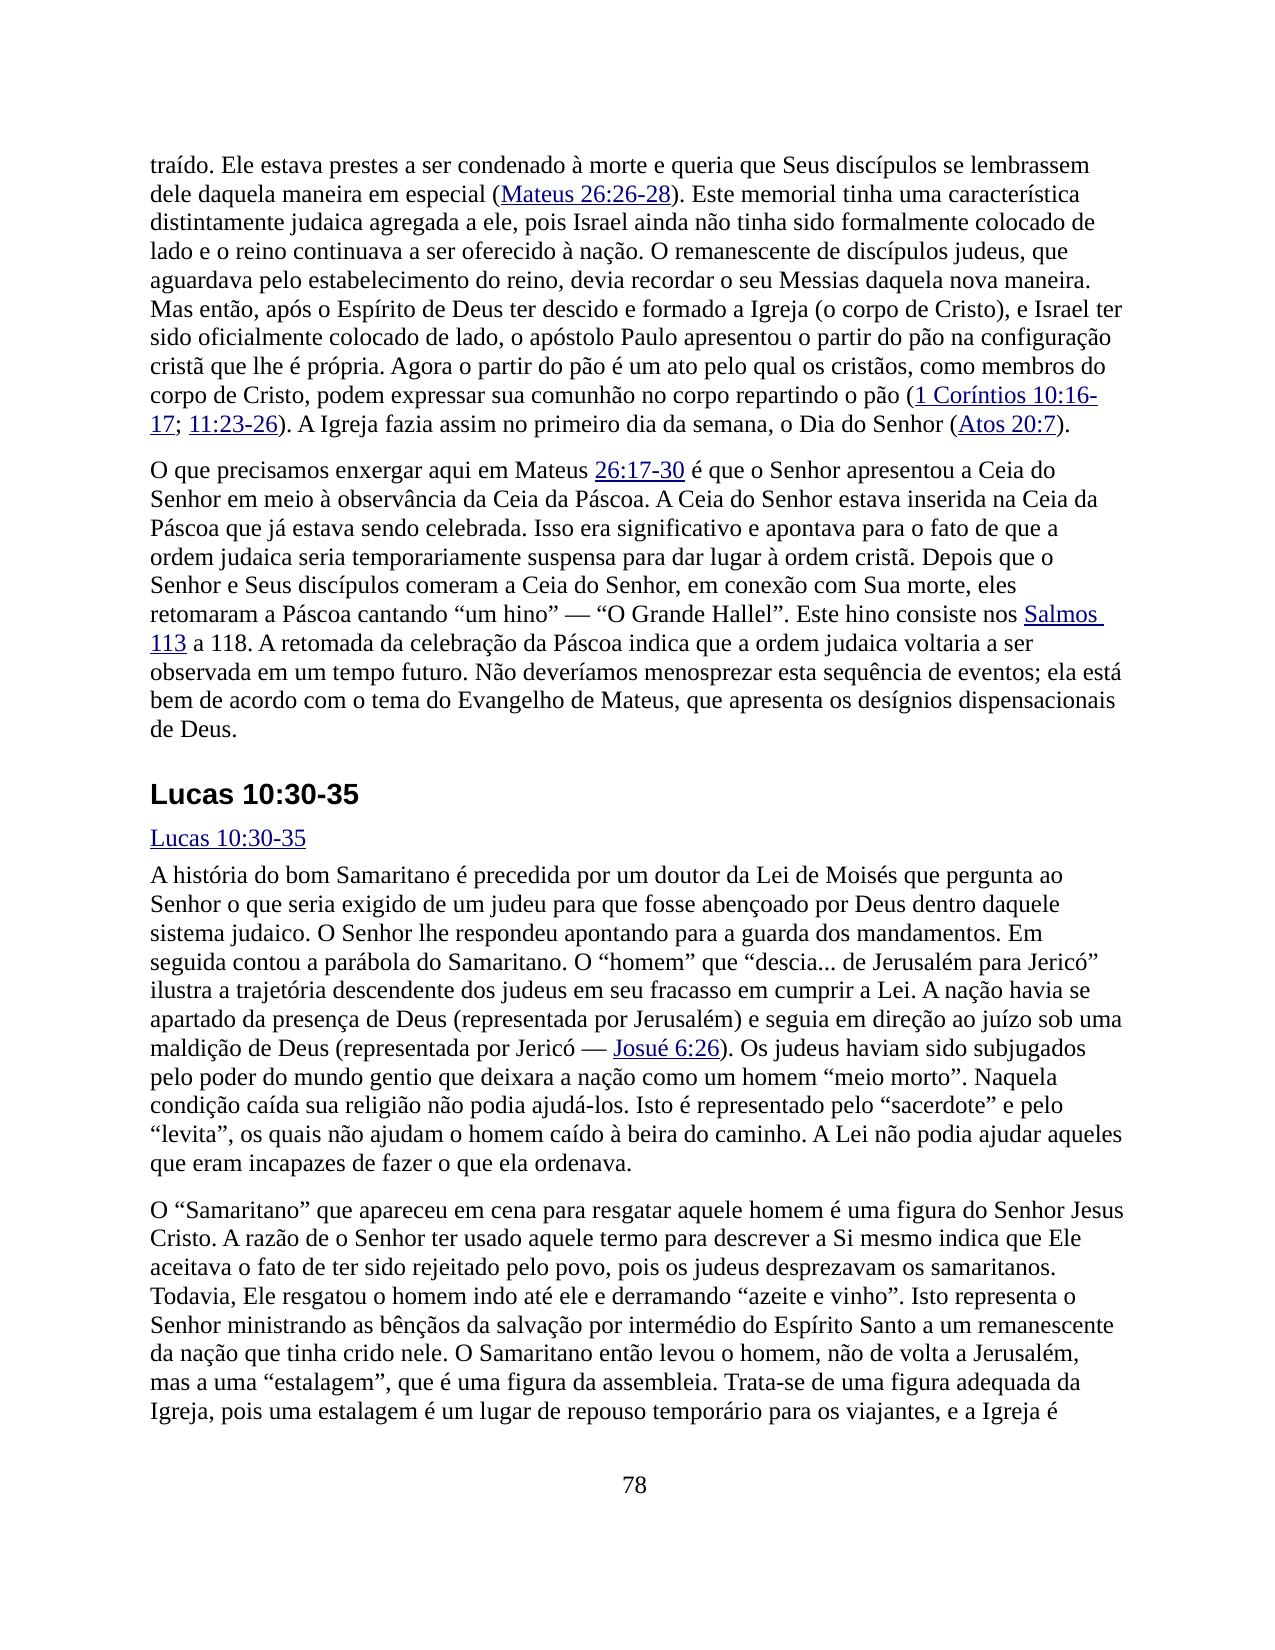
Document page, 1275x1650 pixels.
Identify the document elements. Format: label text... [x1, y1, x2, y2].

text A história do bom Samaritano é precedida por um doutor da Lei de Moisés que pergunta ao Senhor o que seria exigido de um judeu para que fosse abençoado por Deus dentro daquele sistema judaico. O Senhor lhe respondeu apontando para a guarda dos mandamentos. Em seguida contou a parábola do Samaritano. O “homem” que “descia... de Jerusalém para Jericó” ilustra a trajetória descendente dos judeus em seu fracasso em cumprir a Lei. A nação havia se apartado da presença de Deus (representada por Jerusalém) e seguia em direção ao juízo sob uma maldição de Deus (representada por Jericó — Josué 6:26). Os judeus haviam sido subjugados pelo poder do mundo gentio que deixara a nação como um homem “meio morto”. Naquela condição caída sua religião não podia ajudá-los. Isto é representado pelo “sacerdote” e pelo “levita”, os quais não ajudam o homem caído à beira do caminho. A Lei não podia ajudar aqueles que eram incapazes de fazer o que ela ordenava. [150, 861, 1125, 1177]
text O “Samaritano” que apareceu em cena para resgatar aquele homem é uma figura do Senhor Jesus Cristo. A razão de o Senhor ter usado aquele termo para descrever a Si mesmo indica que Ele aceitava o fato de ter sido rejeitado pelo povo, pois os judeus desprezavam os samaritanos. Todavia, Ele resgatou o homem indo até ele e derramando “azeite e vinho”. Isto representa o Senhor ministrando as bênçãos da salvação por intermédio do Espírito Santo a um remanescente da nação que tinha crido nele. O Samaritano então levou o homem, não de volta a Jerusalém, mas a uma “estalagem”, que é uma figura da assembleia. Trata-se de uma figura adequada da Igreja, pois uma estalagem é um lugar de repouso temporário para os viajantes, e a Igreja é [150, 1195, 1125, 1425]
text traído. Ele estava prestes a ser condenado à morte e queria que Seus discípulos se lembrassem dele daquela maneira em especial (Mateus 26:26-28). Este memorial tinha uma característica distintamente judaica agregada a ele, pois Israel ainda não tinha sido formalmente colocado de lado e o reino continuava a ser oferecido à nação. O remanescente de discípulos judeus, que aguardava pelo estabelecimento do reino, devia recordar o seu Messias daquela nova maneira. Mas então, após o Espírito de Deus ter descido e formado a Igreja (o corpo de Cristo), e Israel ter sido oficialmente colocado de lado, o apóstolo Paulo apresentou o partir do pão na configuração cristã que lhe é própria. Agora o partir do pão é um ato pelo qual os cristãos, como membros do corpo de Cristo, podem expressar sua comunhão no corpo repartindo o pão (1 Coríntios 10:16-17; 11:23-26). A Igreja fazia assim no primeiro dia da semana, o Dia do Senhor (Atos 20:7). [150, 150, 1125, 437]
text Lucas 10:30-35 [150, 823, 1125, 852]
subtitle Lucas 10:30-35 [150, 777, 1125, 810]
text O que precisamos enxergar aqui em Mateus 26:17-30 é que o Senhor apresentou a Ceia do Senhor em meio à observância da Ceia da Páscoa. A Ceia do Senhor estava inserida na Ceia da Páscoa que já estava sendo celebrada. Isso era significativo e apontava para o fato de que a ordem judaica seria temporariamente suspensa para dar lugar à ordem cristã. Depois que o Senhor e Seus discípulos comeram a Ceia do Senhor, em conexão com Sua morte, eles retomaram a Páscoa cantando “um hino” — “O Grande Hallel”. Este hino consiste nos Salmos 113 a 118. A retomada da celebração da Páscoa indica que a ordem judaica voltaria a ser observada em um tempo futuro. Não deveríamos menosprezar esta sequência de eventos; ela está bem de acordo com o tema do Evangelho de Mateus, que apresenta os desígnios dispensacionais de Deus. [150, 455, 1125, 743]
